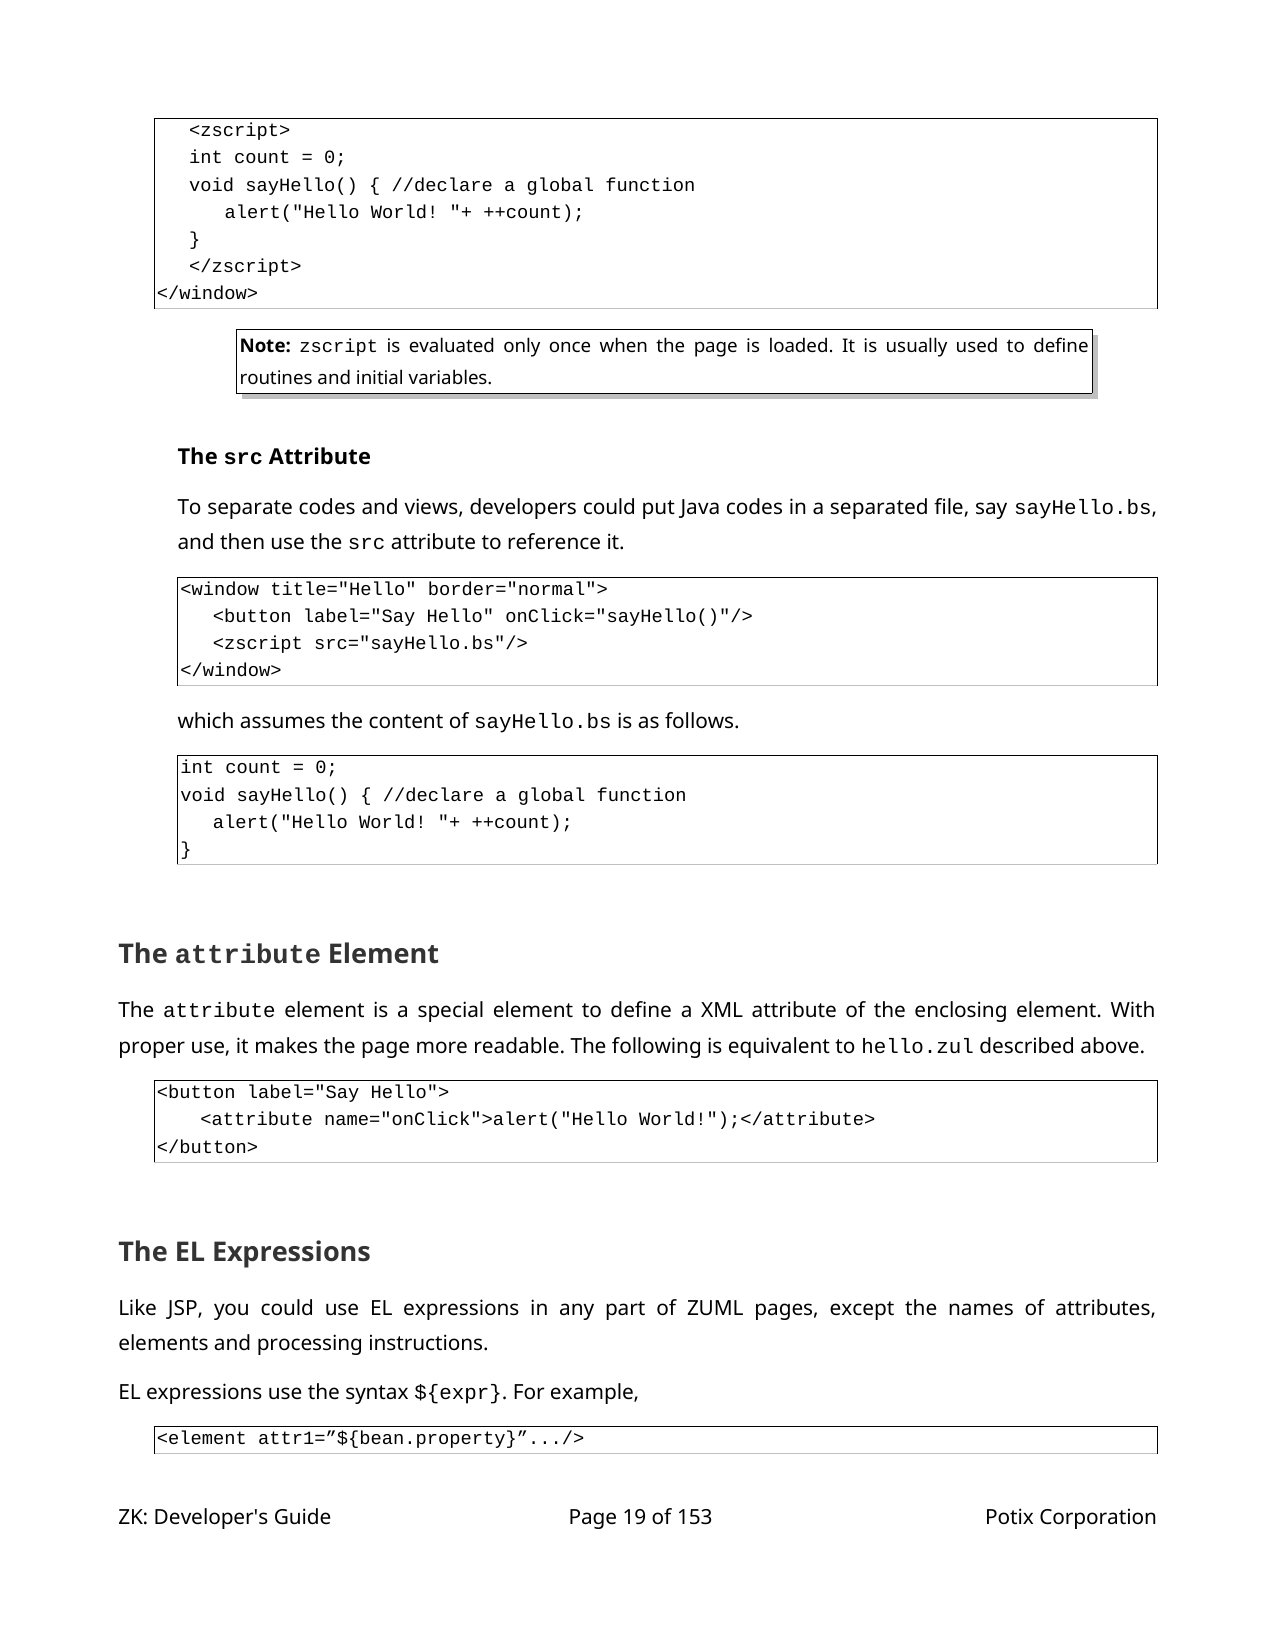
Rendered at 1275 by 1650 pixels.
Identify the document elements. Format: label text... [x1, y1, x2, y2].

text } [178, 837, 1157, 864]
text void sayHello() { //declare a global function [155, 172, 1157, 197]
text </zscript> [155, 254, 1157, 278]
text <window title="Hello" border="normal"> [178, 578, 1157, 601]
text <button label="Say Hello"> [155, 1081, 1157, 1104]
text </window> [178, 658, 1157, 685]
subtitle The src Attribute [177, 441, 1157, 471]
text int count = 0; [178, 756, 1157, 779]
text EL expressions use the syntax ${expr}. For example, [118, 1377, 1157, 1406]
text To separate codes and views, developers could put Java codes in a separated file, say sayHello.bs, and then use the src attribute to reference it. [177, 492, 1157, 556]
text void sayHello() { //declare a global function [178, 782, 1157, 807]
text The attribute element is a special element to define a XML attribute of the enclosing element. With proper use, it makes the page more readable. The following is equivalent to hello.zul described above. [118, 995, 1157, 1059]
text <zscript> [155, 119, 1157, 142]
text alert("Hello World! "+ ++count); [155, 200, 1157, 224]
text </button> [155, 1134, 1157, 1162]
text <zscript src="sayHello.bs"/> [178, 631, 1157, 655]
text Note: zscript is evaluated only once when the page is loaded. It is usually used to define routines and initial variables. [237, 330, 1092, 393]
text <button label="Say Hello" onClick="sayHello()"/> [178, 604, 1157, 628]
text </window> [155, 281, 1157, 308]
text } [155, 227, 1157, 251]
text which assumes the content of sayHello.bs is as follows. [177, 706, 1157, 735]
text alert("Hello World! "+ ++count); [178, 810, 1157, 834]
text int count = 0; [155, 145, 1157, 169]
text <attribute name="onClick">alert("Hello World!");</attribute> [155, 1107, 1157, 1132]
text Like JSP, you could use EL expressions in any part of ZUML pages, except the names of attributes, elements and processing instructions. [118, 1293, 1157, 1356]
text <element attr1=”${bean.property}”.../> [155, 1427, 1157, 1453]
subtitle The EL Expressions [118, 1233, 1157, 1269]
subtitle The attribute Element [118, 935, 1157, 972]
